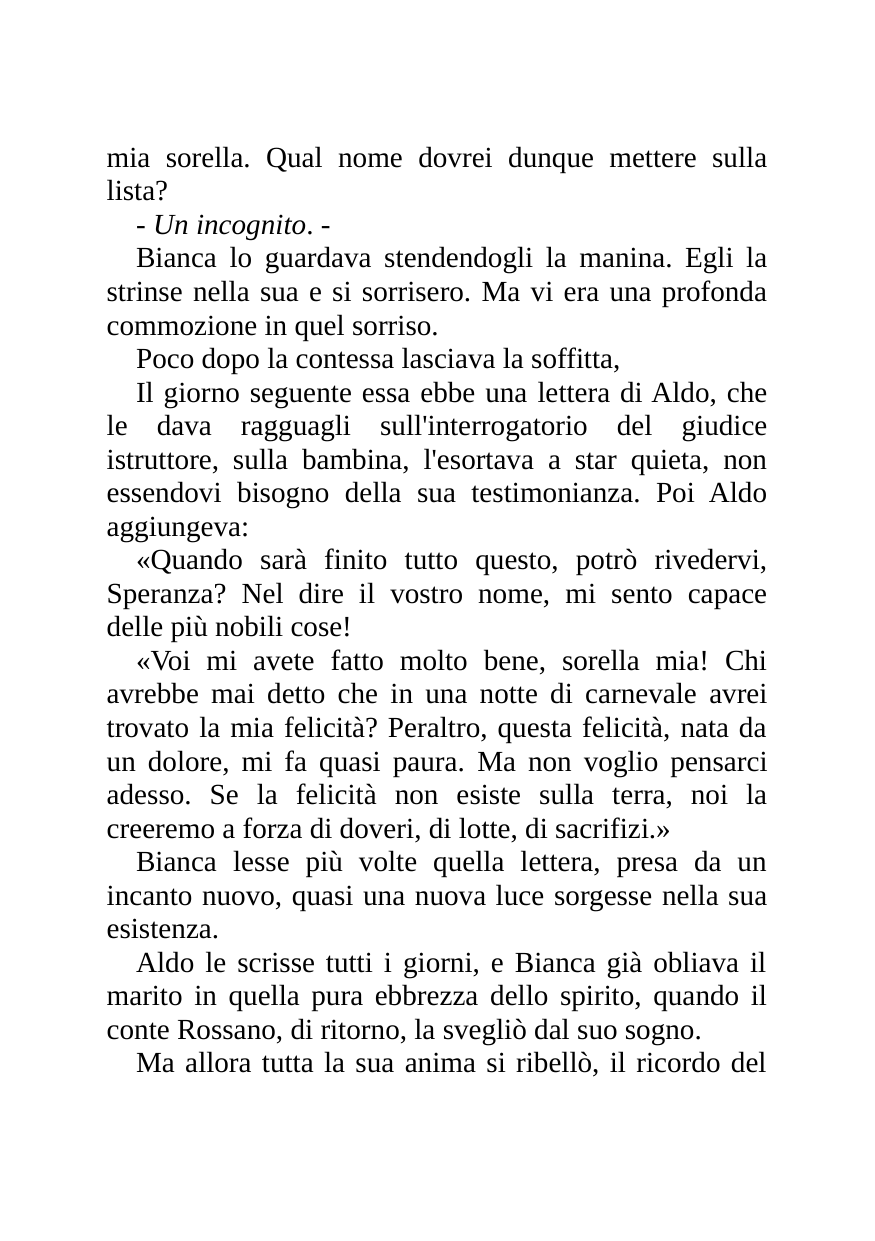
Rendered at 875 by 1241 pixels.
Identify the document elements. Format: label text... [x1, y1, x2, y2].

text «Voi mi avete fatto molto bene, sorella mia! Chi avrebbe mai detto che in una notte di carnevale avrei trovato la mia felicità? Peraltro, questa felicità, nata da un dolore, mi fa quasi paura. Ma non voglio pensarci adesso. Se la felicità non esiste sulla terra, noi la creeremo a forza di doveri, di lotte, di sacrifizi.» [106, 643, 768, 844]
text Il giorno seguente essa ebbe una lettera di Aldo, che le dava ragguagli sull'interrogatorio del giudice istruttore, sulla bambina, l'esortava a star quieta, non essendovi bisogno della sua testimonianza. Poi Aldo aggiungeva: [106, 375, 768, 542]
text Aldo le scrisse tutti i giorni, e Bianca già obliava il marito in quella pura ebbrezza dello spirito, quando il conte Rossano, di ritorno, la svegliò dal suo sogno. [106, 945, 768, 1046]
text mia sorella. Qual nome dovrei dunque mettere sulla lista? [106, 140, 768, 207]
text - Un incognito. - [106, 207, 768, 241]
text Bianca lesse più volte quella lettera, presa da un incanto nuovo, quasi una nuova luce sorgesse nella sua esistenza. [106, 844, 768, 945]
text Bianca lo guardava stendendogli la manina. Egli la strinse nella sua e si sorrisero. Ma vi era una profonda commozione in quel sorriso. [106, 241, 768, 341]
text «Quando sarà finito tutto questo, potrò rivedervi, Speranza? Nel dire il vostro nome, mi sento capace delle più nobili cose! [106, 542, 768, 643]
text Poco dopo la contessa lasciava la soffitta, [106, 341, 768, 375]
text Ma allora tutta la sua anima si ribellò, il ricordo del [106, 1046, 768, 1079]
